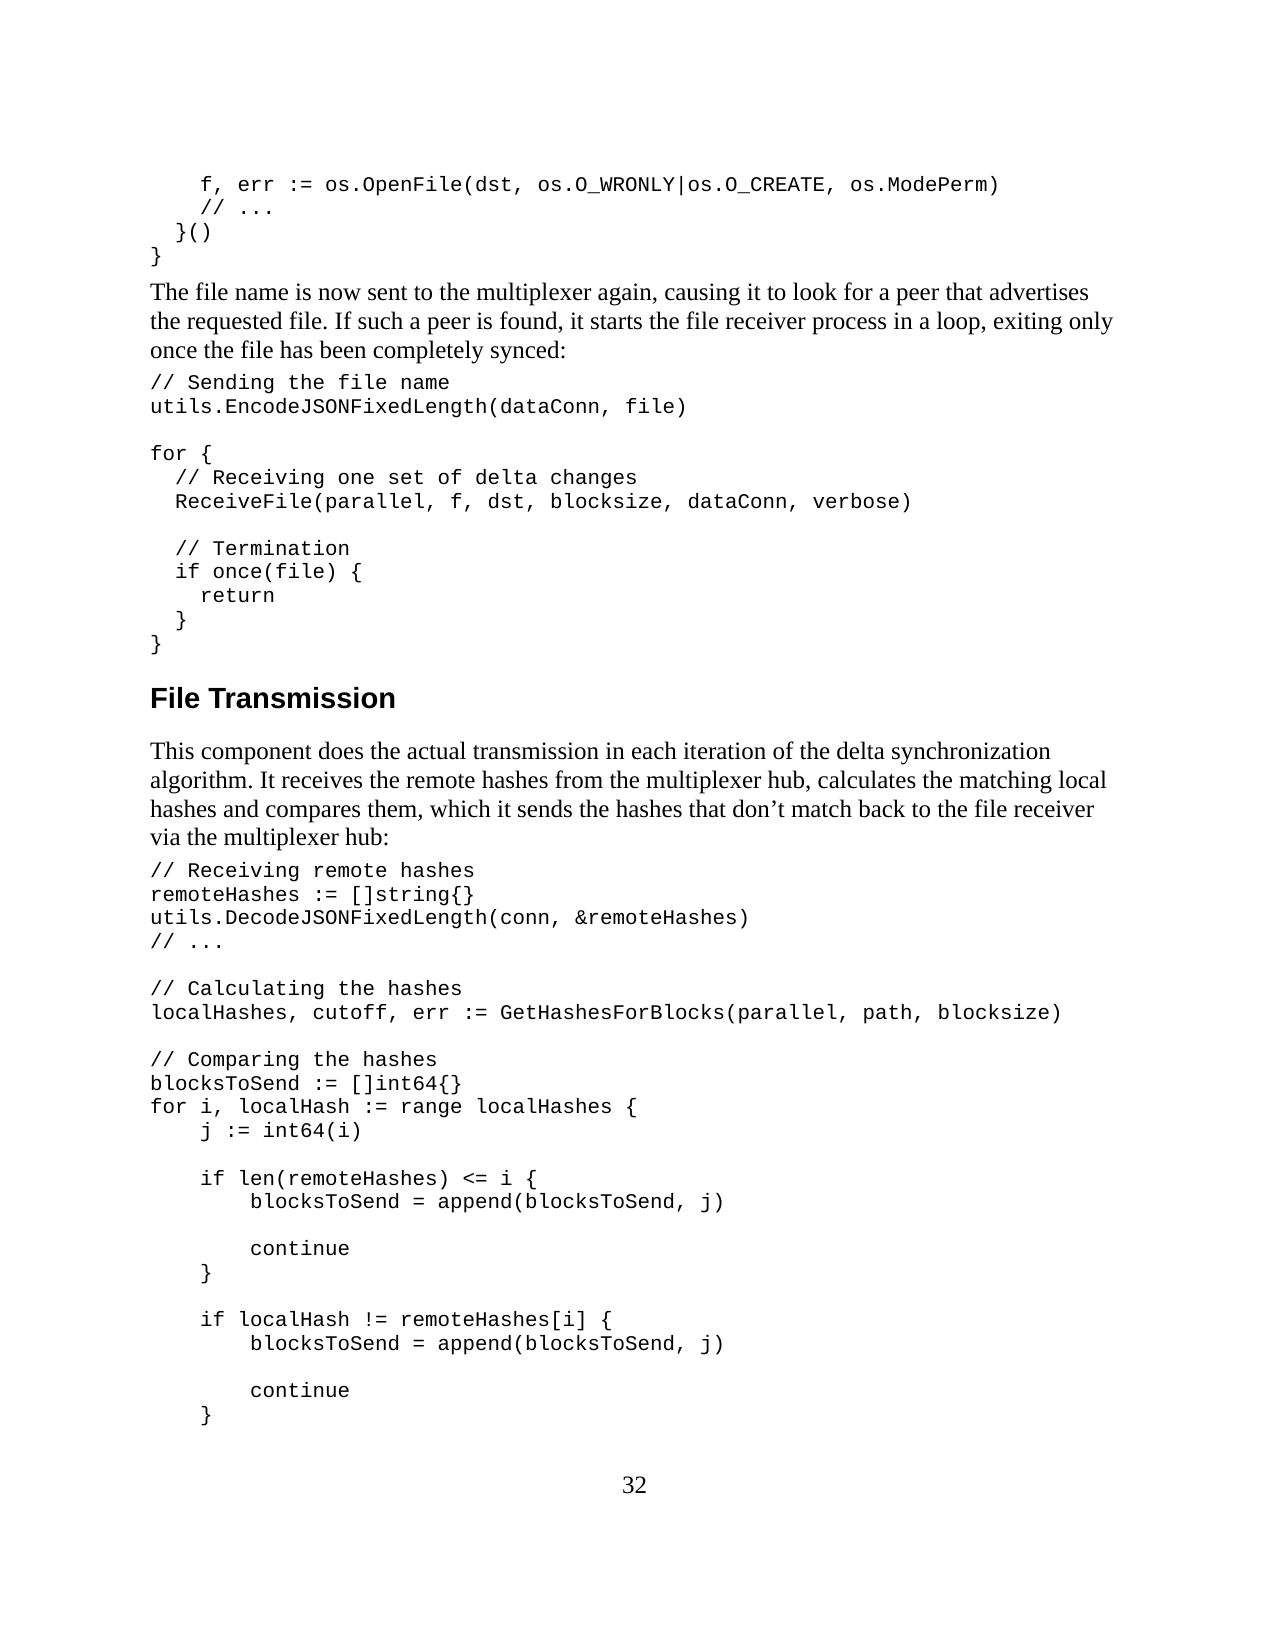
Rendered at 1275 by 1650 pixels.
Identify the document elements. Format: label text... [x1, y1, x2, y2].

text // Receiving one set of delta changes [150, 467, 1125, 491]
text This component does the actual transmission in each iteration of the delta synchronization algorithm. It receives the remote hashes from the multiplexer hub, calculates the matching local hashes and compares them, which it sends the hashes that don’t match back to the file receiver via the multiplexer hub: [150, 736, 1125, 851]
text } [150, 609, 1125, 632]
text localHashes, cutoff, err := GetHashesForBlocks(parallel, path, blocksize) [150, 1002, 1125, 1026]
text // Comparing the hashes [150, 1049, 1125, 1073]
text continue [150, 1238, 1125, 1262]
subtitle File Transmission [150, 681, 1125, 715]
text // Termination [150, 538, 1125, 562]
text blocksToSend := []int64{} [150, 1073, 1125, 1097]
text return [150, 585, 1125, 609]
text remoteHashes := []string{} [150, 884, 1125, 907]
text blocksToSend = append(blocksToSend, j) [150, 1333, 1125, 1357]
text if once(file) { [150, 562, 1125, 585]
text continue [150, 1380, 1125, 1404]
text for i, localHash := range localHashes { [150, 1097, 1125, 1120]
text blocksToSend = append(blocksToSend, j) [150, 1191, 1125, 1215]
text if localHash != remoteHashes[i] { [150, 1309, 1125, 1333]
text if len(remoteHashes) <= i { [150, 1167, 1125, 1191]
text utils.DecodeJSONFixedLength(conn, &remoteHashes) [150, 907, 1125, 931]
text // Calculating the hashes [150, 978, 1125, 1002]
text } [150, 632, 1125, 656]
text // ... [150, 931, 1125, 955]
text }() [150, 221, 1125, 244]
text } [150, 244, 1125, 268]
text // Sending the file name [150, 372, 1125, 396]
text f, err := os.OpenFile(dst, os.O_WRONLY|os.O_CREATE, os.ModePerm) [150, 174, 1125, 197]
text j := int64(i) [150, 1120, 1125, 1144]
text } [150, 1262, 1125, 1286]
text // ... [150, 197, 1125, 221]
text for { [150, 443, 1125, 467]
text utils.EncodeJSONFixedLength(dataConn, file) [150, 396, 1125, 420]
text } [150, 1404, 1125, 1428]
text // Receiving remote hashes [150, 860, 1125, 884]
text ReceiveFile(parallel, f, dst, blocksize, dataConn, verbose) [150, 491, 1125, 514]
text The file name is now sent to the multiplexer again, causing it to look for a peer that advertises the requested file. If such a peer is found, it starts the file receiver process in a loop, exiting only once the file has been completely synced: [150, 277, 1125, 363]
